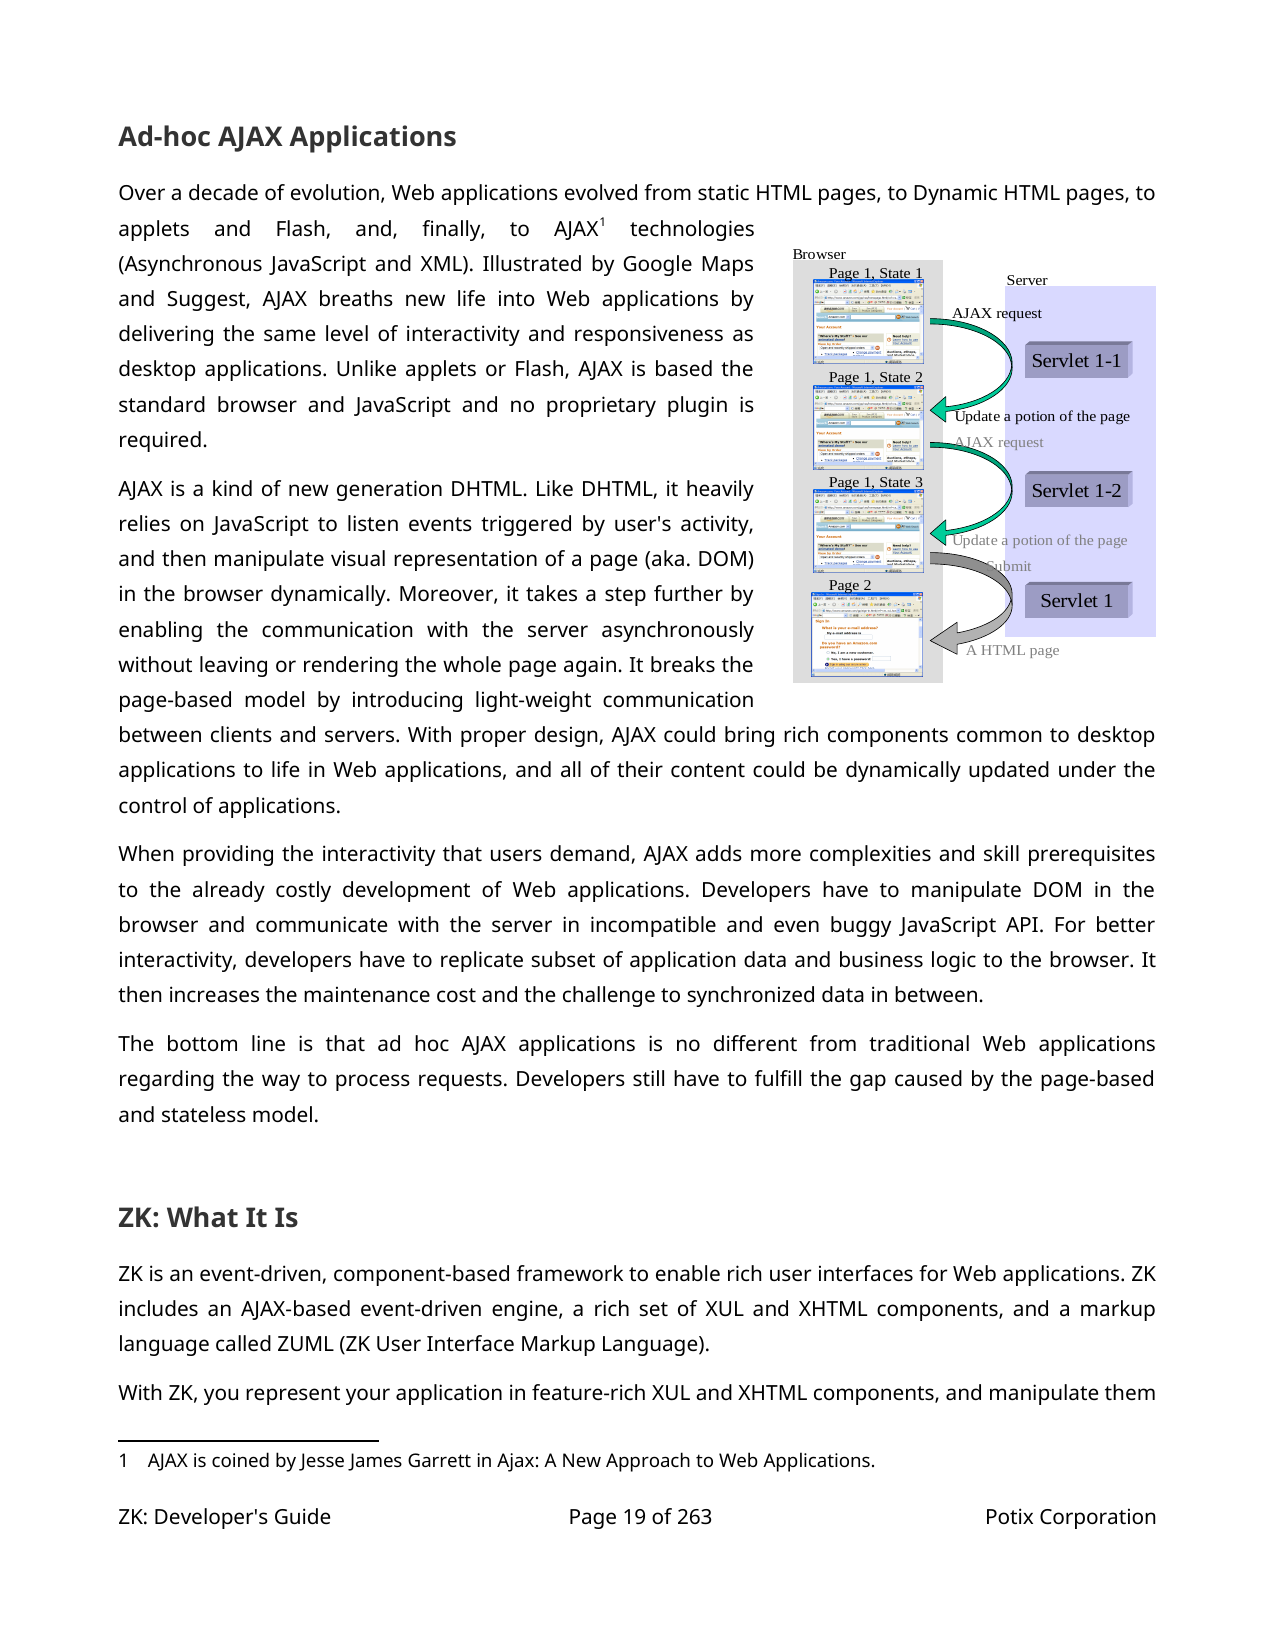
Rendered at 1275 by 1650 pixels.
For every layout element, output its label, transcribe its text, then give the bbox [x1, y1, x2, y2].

subtitle Ad-hoc AJAX Applications [118, 118, 1157, 155]
text AJAX is a kind of new generation DHTML. Like DHTML, it heavily relies on JavaScript to listen events triggered by user's activity, and then manipulate visual representation of a page (aka. DOM) in the browser dynamically. Moreover, it takes a step further by enabling the communication with the server asynchronously without leaving or rendering the whole page again. It breaks the page-based model by introducing light-weight communication between clients and servers. With proper design, AJAX could bring rich components common to desktop applications to life in Web applications, and all of their content could be dynamically updated under the control of applications. [118, 474, 1157, 819]
text When providing the interactivity that users demand, AJAX adds more complexities and skill prerequisites to the already costly development of Web applications. Developers have to manipulate DOM in the browser and communicate with the server in incompatible and even buggy JavaScript API. For better interactivity, developers have to replicate subset of application data and business logic to the browser. It then increases the maintenance cost and the challenge to synchronized data in between. [118, 839, 1157, 1009]
text AJAX is coined by Jesse James Garrett in Ajax: A New Approach to Web Applications. [118, 1447, 1157, 1473]
subtitle ZK: What It Is [118, 1199, 1157, 1236]
text The bottom line is that ad hoc AJAX applications is no different from traditional Web applications regarding the way to process requests. Developers still have to fulfill the gap caused by the page-based and stateless model. [118, 1029, 1157, 1128]
text Over a decade of evolution, Web applications evolved from static HTML pages, to Dynamic HTML pages, to applets and Flash, and, finally, to AJAX technologies (Asynchronous JavaScript and XML). Illustrated by Google Maps and Suggest, AJAX breaths new life into Web applications by delivering the same level of interactivity and responsiveness as desktop applications. Unlike applets or Flash, AJAX is based the standard browser and JavaScript and no proprietary plugin is required. [118, 178, 1157, 453]
text ZK is an event-driven, component-based framework to enable rich user interfaces for Web applications. ZK includes an AJAX-based event-driven engine, a rich set of XUL and XHTML components, and a markup language called ZUML (ZK User Interface Markup Language). [118, 1259, 1157, 1358]
text With ZK, you represent your application in feature-rich XUL and XHTML components, and manipulate them [118, 1378, 1157, 1407]
